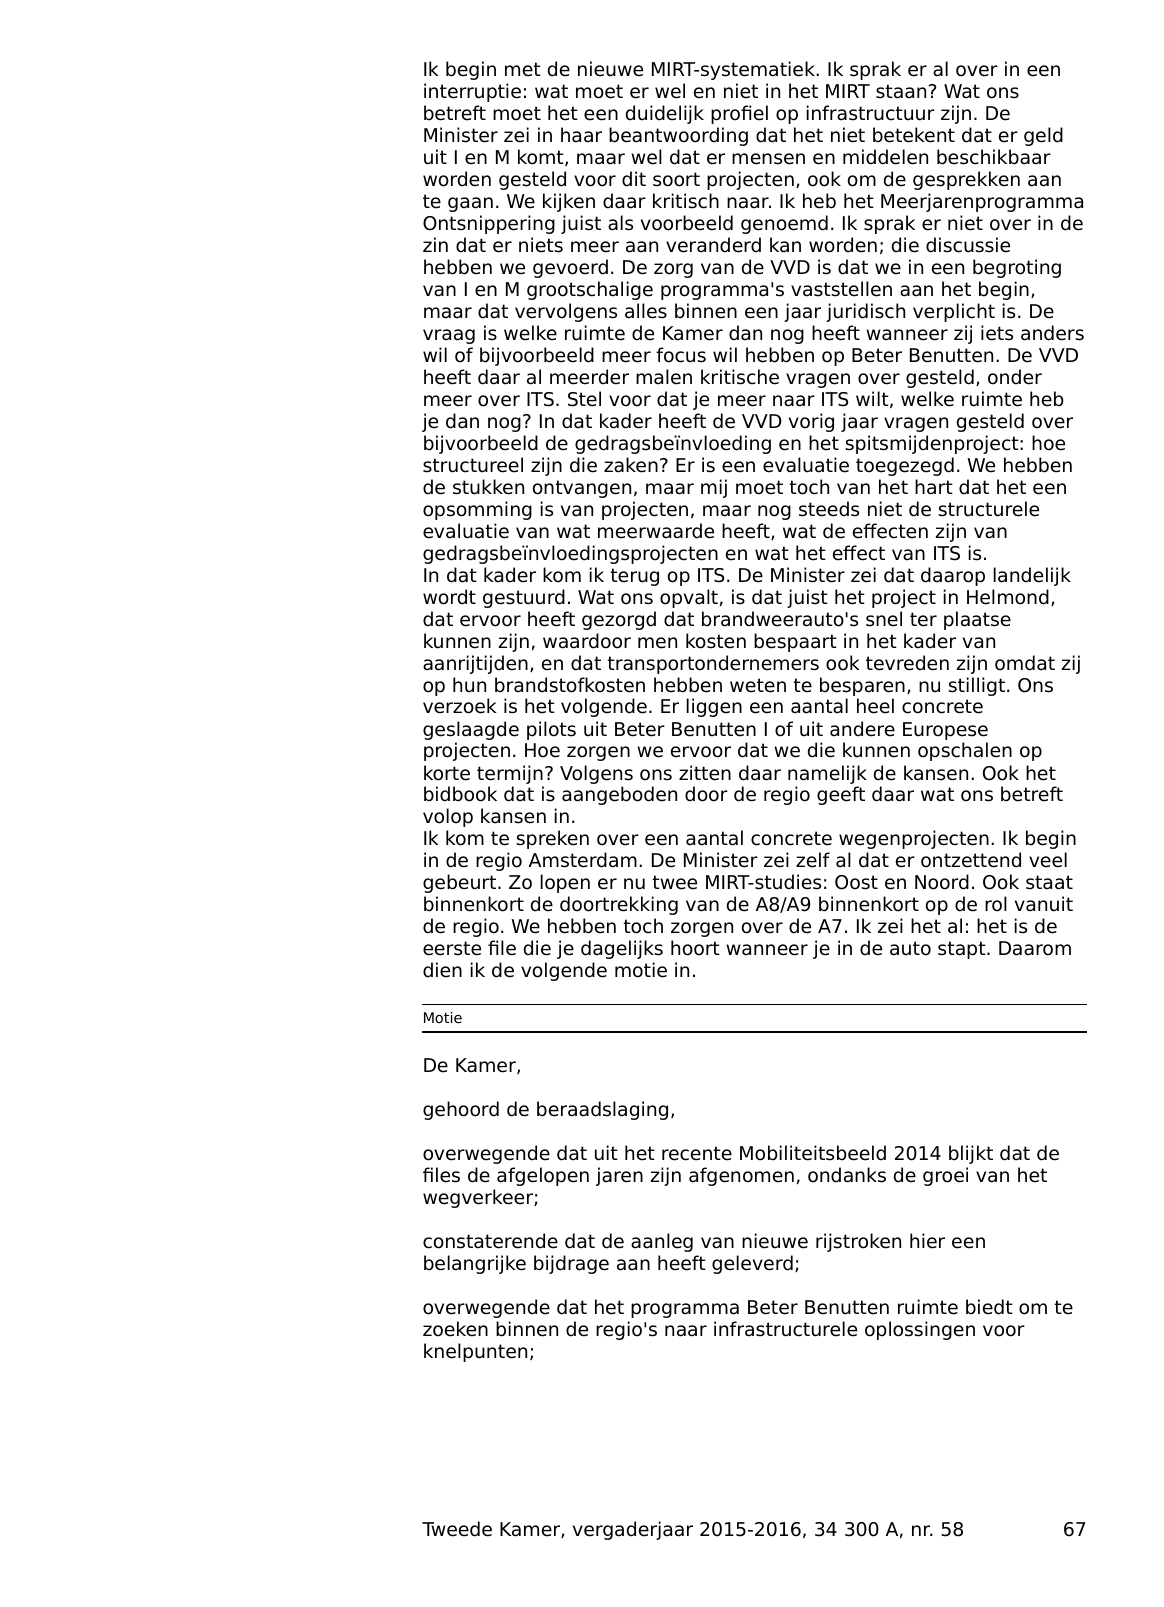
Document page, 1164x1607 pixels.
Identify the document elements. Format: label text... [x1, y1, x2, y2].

text De Kamer, [422, 1055, 1087, 1077]
table_header Motie [422, 1005, 1087, 1031]
text overwegende dat het programma Beter Benutten ruimte biedt om te zoeken binnen de regio's naar infrastructurele oplossingen voor knelpunten; [422, 1297, 1087, 1363]
text Ik begin met de nieuwe MIRT-systematiek. Ik sprak er al over in een interruptie: wat moet er wel en niet in het MIRT staan? Wat ons betreft moet het een duidelijk profiel op infrastructuur zijn. De Minister zei in haar beantwoording dat het niet betekent dat er geld uit I en M komt, maar wel dat er mensen en middelen beschikbaar worden gesteld voor dit soort projecten, ook om de gesprekken aan te gaan. We kijken daar kritisch naar. Ik heb het Meerjarenprogramma Ontsnippering juist als voorbeeld genoemd. Ik sprak er niet over in de zin dat er niets meer aan veranderd kan worden; die discussie hebben we gevoerd. De zorg van de VVD is dat we in een begroting van I en M grootschalige programma's vaststellen aan het begin, maar dat vervolgens alles binnen een jaar juridisch verplicht is. De vraag is welke ruimte de Kamer dan nog heeft wanneer zij iets anders wil of bijvoorbeeld meer focus wil hebben op Beter Benutten. De VVD heeft daar al meerder malen kritische vragen over gesteld, onder meer over ITS. Stel voor dat je meer naar ITS wilt, welke ruimte heb je dan nog? In dat kader heeft de VVD vorig jaar vragen gesteld over bijvoorbeeld de gedragsbeïnvloeding en het spitsmijdenproject: hoe structureel zijn die zaken? Er is een evaluatie toegezegd. We hebben de stukken ontvangen, maar mij moet toch van het hart dat het een opsomming is van projecten, maar nog steeds niet de structurele evaluatie van wat meerwaarde heeft, wat de effecten zijn van gedragsbeïnvloedingsprojecten en wat het effect van ITS is. [422, 59, 1087, 564]
text overwegende dat uit het recente Mobiliteitsbeeld 2014 blijkt dat de files de afgelopen jaren zijn afgenomen, ondanks de groei van het wegverkeer; [422, 1143, 1087, 1209]
text gehoord de beraadslaging, [422, 1099, 1087, 1121]
text constaterende dat de aanleg van nieuwe rijstroken hier een belangrijke bijdrage aan heeft geleverd; [422, 1231, 1087, 1275]
text In dat kader kom ik terug op ITS. De Minister zei dat daarop landelijk wordt gestuurd. Wat ons opvalt, is dat juist het project in Helmond, dat ervoor heeft gezorgd dat brandweerauto's snel ter plaatse kunnen zijn, waardoor men kosten bespaart in het kader van aanrijtijden, en dat transportondernemers ook tevreden zijn omdat zij op hun brandstofkosten hebben weten te besparen, nu stilligt. Ons verzoek is het volgende. Er liggen een aantal heel concrete geslaagde pilots uit Beter Benutten I of uit andere Europese projecten. Hoe zorgen we ervoor dat we die kunnen opschalen op korte termijn? Volgens ons zitten daar namelijk de kansen. Ook het bidbook dat is aangeboden door de regio geeft daar wat ons betreft volop kansen in. [422, 564, 1087, 828]
text Ik kom te spreken over een aantal concrete wegenprojecten. Ik begin in de regio Amsterdam. De Minister zei zelf al dat er ontzettend veel gebeurt. Zo lopen er nu twee MIRT-studies: Oost en Noord. Ook staat binnenkort de doortrekking van de A8/A9 binnenkort op de rol vanuit de regio. We hebben toch zorgen over de A7. Ik zei het al: het is de eerste file die je dagelijks hoort wanneer je in de auto stapt. Daarom dien ik de volgende motie in. [422, 828, 1087, 982]
